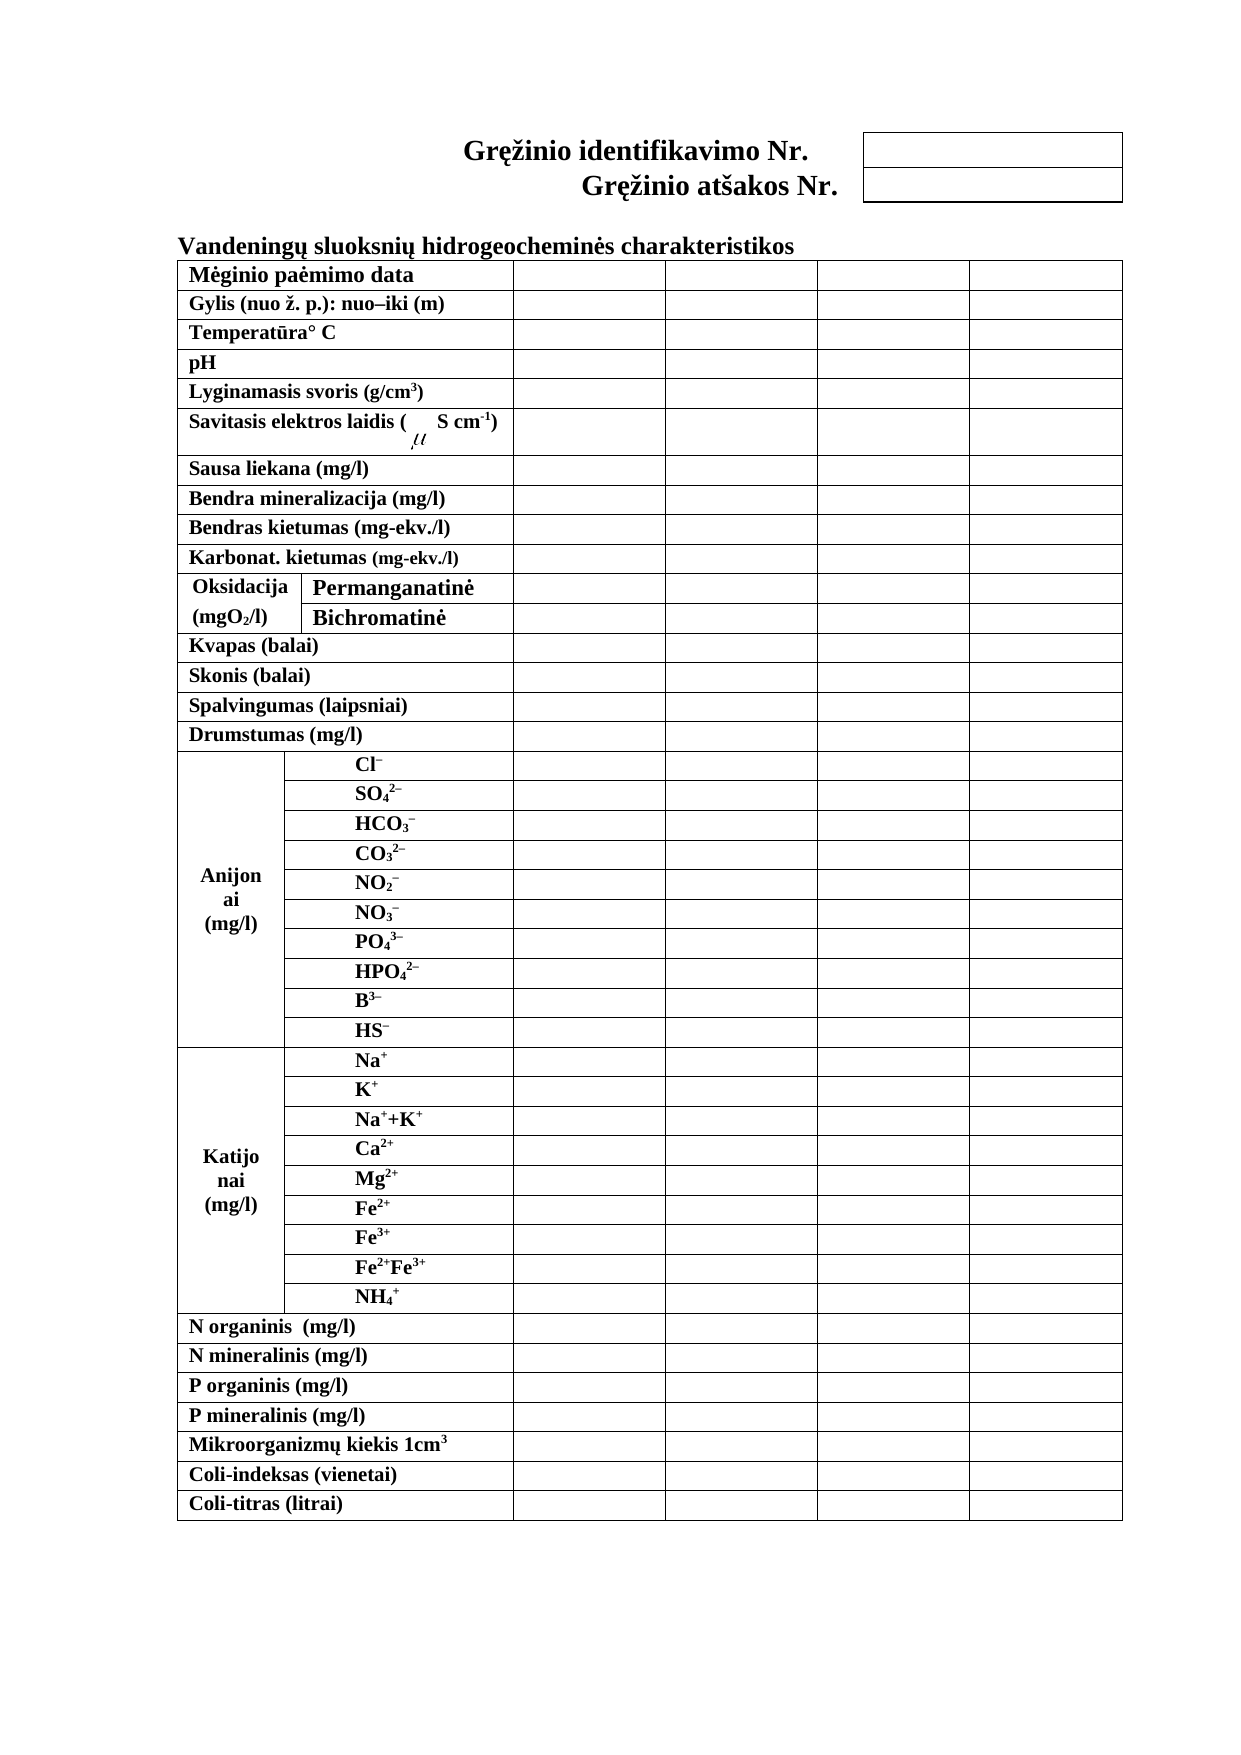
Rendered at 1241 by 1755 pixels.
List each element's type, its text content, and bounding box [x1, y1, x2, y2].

table_cell [970, 752, 1122, 780]
table_cell [514, 781, 665, 810]
table_cell [666, 1284, 817, 1313]
table_cell pH [178, 350, 513, 378]
table_cell [514, 379, 665, 408]
table_cell Oksidacija [178, 574, 301, 603]
table_cell [666, 545, 817, 573]
table_cell Na++K+ [285, 1107, 513, 1135]
table_cell Bichromatinė [302, 604, 513, 632]
table_cell [818, 515, 969, 544]
table_cell [514, 1344, 665, 1372]
table_cell [970, 291, 1122, 319]
table_cell [970, 1255, 1122, 1283]
table_cell [514, 841, 665, 869]
table_cell HCO3– [285, 811, 513, 839]
table_cell [818, 320, 969, 349]
table_cell [970, 870, 1122, 899]
table_cell [666, 1432, 817, 1461]
table_cell [514, 1196, 665, 1224]
table_cell [514, 545, 665, 573]
table_cell [970, 989, 1122, 1017]
table_cell Coli-titras (litrai) [178, 1491, 513, 1520]
table_cell Fe2+ [285, 1196, 513, 1224]
table_cell [514, 1314, 665, 1342]
table_cell [666, 1196, 817, 1224]
table_cell [666, 1373, 817, 1402]
table_cell CO32– [285, 841, 513, 869]
table_cell [818, 1255, 969, 1283]
table_cell Drumstumas (mg/l) [178, 722, 513, 751]
table_cell [666, 1403, 817, 1431]
table_cell Kvapas (balai) [178, 634, 513, 662]
table_cell [818, 604, 969, 632]
table_header Gręžinio identifikavimo Nr. [177, 132, 863, 167]
table_cell [514, 291, 665, 319]
table_cell [818, 379, 969, 408]
text Vandeningų sluoksnių hidrogeocheminės charakteristikos [177, 231, 1122, 260]
table_cell Coli-indeksas (vienetai) [178, 1462, 513, 1490]
table_cell [970, 604, 1122, 632]
table_cell N mineralinis (mg/l) [178, 1344, 513, 1372]
table_cell [818, 752, 969, 780]
table_cell [818, 1403, 969, 1431]
table_cell [818, 1284, 969, 1313]
table_header [970, 261, 1122, 289]
table_cell B3– [285, 989, 513, 1017]
table_cell [970, 1432, 1122, 1461]
table_cell Sausa liekana (mg/l) [178, 456, 513, 484]
table_cell [666, 900, 817, 928]
table_cell [666, 1225, 817, 1254]
table_cell [514, 870, 665, 899]
table_cell [514, 1107, 665, 1135]
table_cell [818, 959, 969, 987]
table_cell [514, 1166, 665, 1194]
table_cell [818, 1491, 969, 1520]
table_cell [970, 1403, 1122, 1431]
table_cell [970, 456, 1122, 484]
table_cell [666, 929, 817, 958]
table_cell SO42– [285, 781, 513, 810]
table_cell [818, 291, 969, 319]
table_cell P mineralinis (mg/l) [178, 1403, 513, 1431]
table_cell [818, 1344, 969, 1372]
table_cell [514, 486, 665, 514]
table_cell Karbonat. kietumas (mg-ekv./l) [178, 545, 513, 573]
table_cell [666, 409, 817, 455]
table_cell [666, 1491, 817, 1520]
table_cell [970, 1166, 1122, 1194]
table_cell [666, 1344, 817, 1372]
table_cell [970, 811, 1122, 839]
table_cell Gręžinio atšakos Nr. [177, 167, 863, 201]
table_cell [818, 1225, 969, 1254]
table_cell [818, 1136, 969, 1165]
table_cell [970, 1018, 1122, 1047]
table_cell [970, 1136, 1122, 1165]
table_cell [514, 1136, 665, 1165]
table_cell [514, 456, 665, 484]
table_cell [970, 1225, 1122, 1254]
table_cell Fe2+Fe3+ [285, 1255, 513, 1283]
table_cell P organinis (mg/l) [178, 1373, 513, 1402]
table_cell [666, 1255, 817, 1283]
table_cell [514, 1225, 665, 1254]
table_cell Katijonai (mg/l) [178, 1048, 284, 1313]
table_cell [514, 752, 665, 780]
table_cell [970, 781, 1122, 810]
table_cell [970, 1314, 1122, 1342]
table_cell Permanganatinė [302, 574, 513, 603]
table_cell [514, 929, 665, 958]
table_cell [818, 574, 969, 603]
table_cell [970, 1196, 1122, 1224]
table_cell [818, 545, 969, 573]
table_cell Bendra mineralizacija (mg/l) [178, 486, 513, 514]
table_cell Bendras kietumas (mg-ekv./l) [178, 515, 513, 544]
table_cell [818, 486, 969, 514]
table_cell [666, 1166, 817, 1194]
table_header [514, 261, 665, 289]
table_cell [514, 722, 665, 751]
table_cell [514, 320, 665, 349]
table_cell [666, 663, 817, 692]
table_cell [970, 379, 1122, 408]
table_cell [514, 1491, 665, 1520]
table_cell Mikroorganizmų kiekis 1cm3 [178, 1432, 513, 1461]
table_cell [970, 1373, 1122, 1402]
table_cell [818, 1373, 969, 1402]
table_cell [666, 1314, 817, 1342]
table_cell [514, 1373, 665, 1402]
table_cell [970, 900, 1122, 928]
table_cell [970, 1077, 1122, 1106]
table_cell [818, 1166, 969, 1194]
table_cell Lyginamasis svoris (g/cm3) [178, 379, 513, 408]
table_cell [666, 781, 817, 810]
table_cell [970, 722, 1122, 751]
table_cell NO3– [285, 900, 513, 928]
table_header [818, 261, 969, 289]
table_cell HS– [285, 1018, 513, 1047]
table_cell [970, 1344, 1122, 1372]
table_cell [970, 545, 1122, 573]
table_cell [970, 409, 1122, 455]
table_cell [970, 693, 1122, 721]
table_cell [666, 722, 817, 751]
table_cell [514, 1432, 665, 1461]
table_cell [818, 870, 969, 899]
table_cell Temperatūra° C [178, 320, 513, 349]
table_cell [666, 1462, 817, 1490]
table_cell [818, 456, 969, 484]
table_cell [666, 752, 817, 780]
table_cell N organinis (mg/l) [178, 1314, 513, 1342]
table_cell [666, 634, 817, 662]
table_cell [514, 574, 665, 603]
table_cell [818, 409, 969, 455]
table_cell [514, 634, 665, 662]
table_cell [818, 634, 969, 662]
table_cell [970, 1107, 1122, 1135]
table_cell [666, 379, 817, 408]
table_cell HPO42– [285, 959, 513, 987]
table_cell [970, 515, 1122, 544]
table_cell [818, 1077, 969, 1106]
table_cell [818, 1314, 969, 1342]
table_cell [514, 350, 665, 378]
table_cell [970, 841, 1122, 869]
table_cell [818, 722, 969, 751]
table_cell [970, 1462, 1122, 1490]
table_cell [514, 693, 665, 721]
table_cell [666, 515, 817, 544]
table_cell [666, 989, 817, 1017]
table_header [666, 261, 817, 289]
table_cell [970, 1491, 1122, 1520]
table_cell [666, 320, 817, 349]
table_cell [970, 929, 1122, 958]
table_cell [970, 663, 1122, 692]
table_cell Cl– [285, 752, 513, 780]
table_cell [666, 291, 817, 319]
table_cell [514, 900, 665, 928]
table_header Mėginio paėmimo data [178, 261, 513, 289]
table_cell [970, 350, 1122, 378]
table_cell [818, 1432, 969, 1461]
table_cell NO2– [285, 870, 513, 899]
table_cell [514, 604, 665, 632]
table_cell Skonis (balai) [178, 663, 513, 692]
table_cell [970, 1048, 1122, 1076]
table_cell [514, 515, 665, 544]
table_cell [970, 634, 1122, 662]
table_cell [514, 1403, 665, 1431]
table_cell Savitasis elektros laidis (miu S cm-1) [178, 409, 513, 455]
table_cell [514, 409, 665, 455]
table_cell [514, 1018, 665, 1047]
table_cell [970, 574, 1122, 603]
table_cell [514, 1284, 665, 1313]
table_cell [666, 574, 817, 603]
table_cell [666, 604, 817, 632]
table_cell [666, 1018, 817, 1047]
table_cell [818, 1018, 969, 1047]
table_cell [818, 1107, 969, 1135]
table_cell (mgO2/l) [178, 603, 301, 632]
table_cell [818, 1048, 969, 1076]
table_cell [864, 168, 1122, 201]
table_cell PO43– [285, 929, 513, 958]
table_cell [666, 841, 817, 869]
table_cell [514, 1048, 665, 1076]
table_cell [514, 989, 665, 1017]
table_cell [514, 1462, 665, 1490]
table_cell [818, 350, 969, 378]
table_cell Anijonai (mg/l) [178, 752, 284, 1047]
table_cell [818, 1196, 969, 1224]
table_cell [818, 1462, 969, 1490]
table_cell [818, 841, 969, 869]
table_cell [818, 663, 969, 692]
table_cell [514, 663, 665, 692]
table_cell [970, 320, 1122, 349]
table_cell [666, 959, 817, 987]
table_cell [818, 811, 969, 839]
table_cell [514, 811, 665, 839]
table_cell [666, 486, 817, 514]
table_cell [666, 693, 817, 721]
table_cell [666, 350, 817, 378]
table_cell Gylis (nuo ž. p.): nuo–iki (m) [178, 291, 513, 319]
table_cell [666, 1048, 817, 1076]
table_cell [970, 486, 1122, 514]
table_cell [970, 1284, 1122, 1313]
table_cell [514, 1077, 665, 1106]
table_cell Mg2+ [285, 1166, 513, 1194]
table_cell [818, 781, 969, 810]
table_cell [666, 870, 817, 899]
table_cell [514, 1255, 665, 1283]
table_cell [818, 989, 969, 1017]
table_cell Na+ [285, 1048, 513, 1076]
table_cell [666, 456, 817, 484]
table_cell [514, 959, 665, 987]
table_cell [818, 900, 969, 928]
table_cell Fe3+ [285, 1225, 513, 1254]
table_cell [666, 1107, 817, 1135]
table_cell [818, 929, 969, 958]
table_cell [666, 1136, 817, 1165]
table_cell Ca2+ [285, 1136, 513, 1165]
table_cell [666, 1077, 817, 1106]
table_cell [970, 959, 1122, 987]
table_cell NH4+ [285, 1284, 513, 1313]
table_cell Spalvingumas (laipsniai) [178, 693, 513, 721]
table_cell [818, 693, 969, 721]
table_cell K+ [285, 1077, 513, 1106]
table_cell [666, 811, 817, 839]
table_header [864, 133, 1122, 167]
